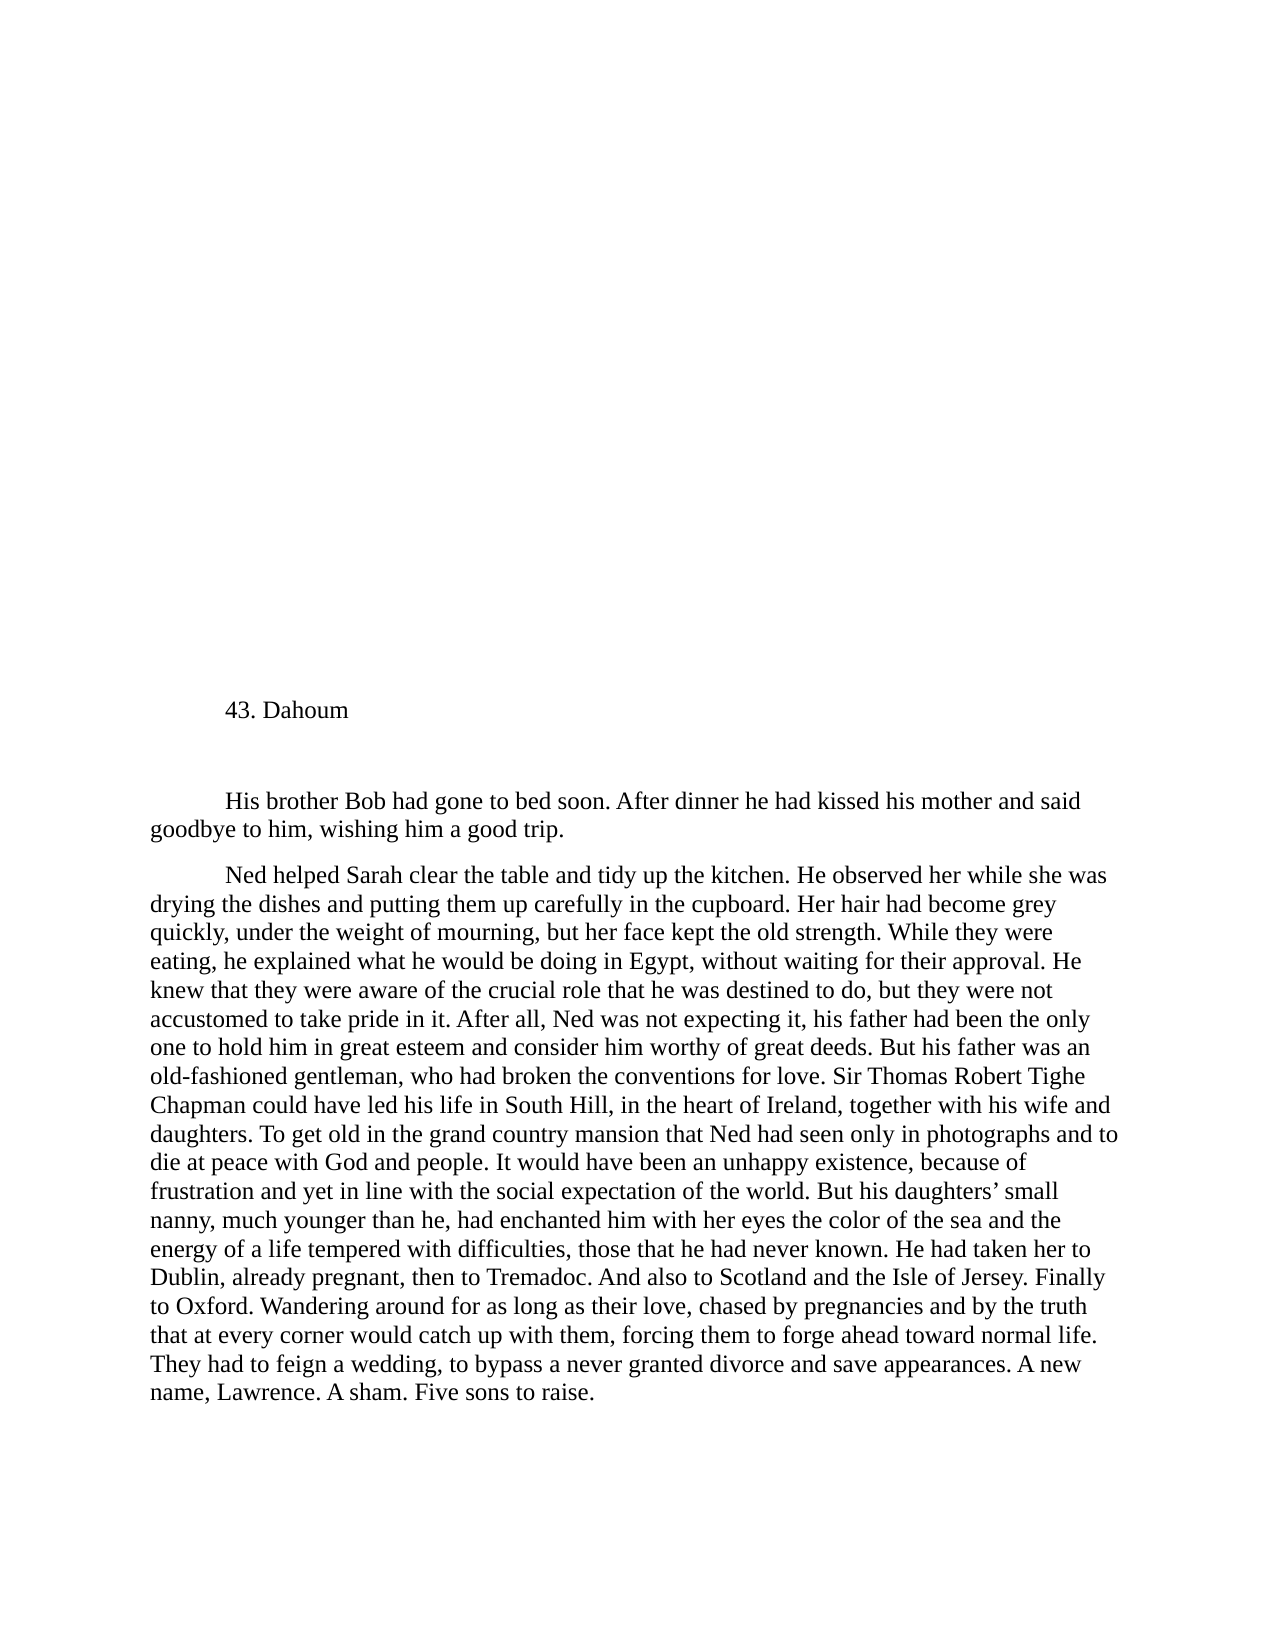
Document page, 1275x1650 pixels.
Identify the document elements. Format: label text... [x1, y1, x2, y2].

text His brother Bob had gone to bed soon. After dinner he had kissed his mother and said goodbye to him, wishing him a good trip. [150, 786, 1125, 843]
text 43. Dahoum [150, 695, 1125, 724]
text Ned helped Sarah clear the table and tidy up the kitchen. He observed her while she was drying the dishes and putting them up carefully in the cupboard. Her hair had become grey quickly, under the weight of mourning, but her face kept the old strength. While they were eating, he explained what he would be doing in Egypt, without waiting for their approval. He knew that they were aware of the crucial role that he was destined to do, but they were not accustomed to take pride in it. After all, Ned was not expecting it, his father had been the only one to hold him in great esteem and consider him worthy of great deeds. But his father was an old-fashioned gentleman, who had broken the conventions for love. Sir Thomas Robert Tighe Chapman could have led his life in South Hill, in the heart of Ireland, together with his wife and daughters. To get old in the grand country mansion that Ned had seen only in photographs and to die at peace with God and people. It would have been an unhappy existence, because of frustration and yet in line with the social expectation of the world. But his daughters’ small nanny, much younger than he, had enchanted him with her eyes the color of the sea and the energy of a life tempered with difficulties, those that he had never known. He had taken her to Dublin, already pregnant, then to Tremadoc. And also to Scotland and the Isle of Jersey. Finally to Oxford. Wandering around for as long as their love, chased by pregnancies and by the truth that at every corner would catch up with them, forcing them to forge ahead toward normal life. They had to feign a wedding, to bypass a never granted divorce and save appearances. A new name, Lawrence. A sham. Five sons to raise. [150, 860, 1125, 1406]
